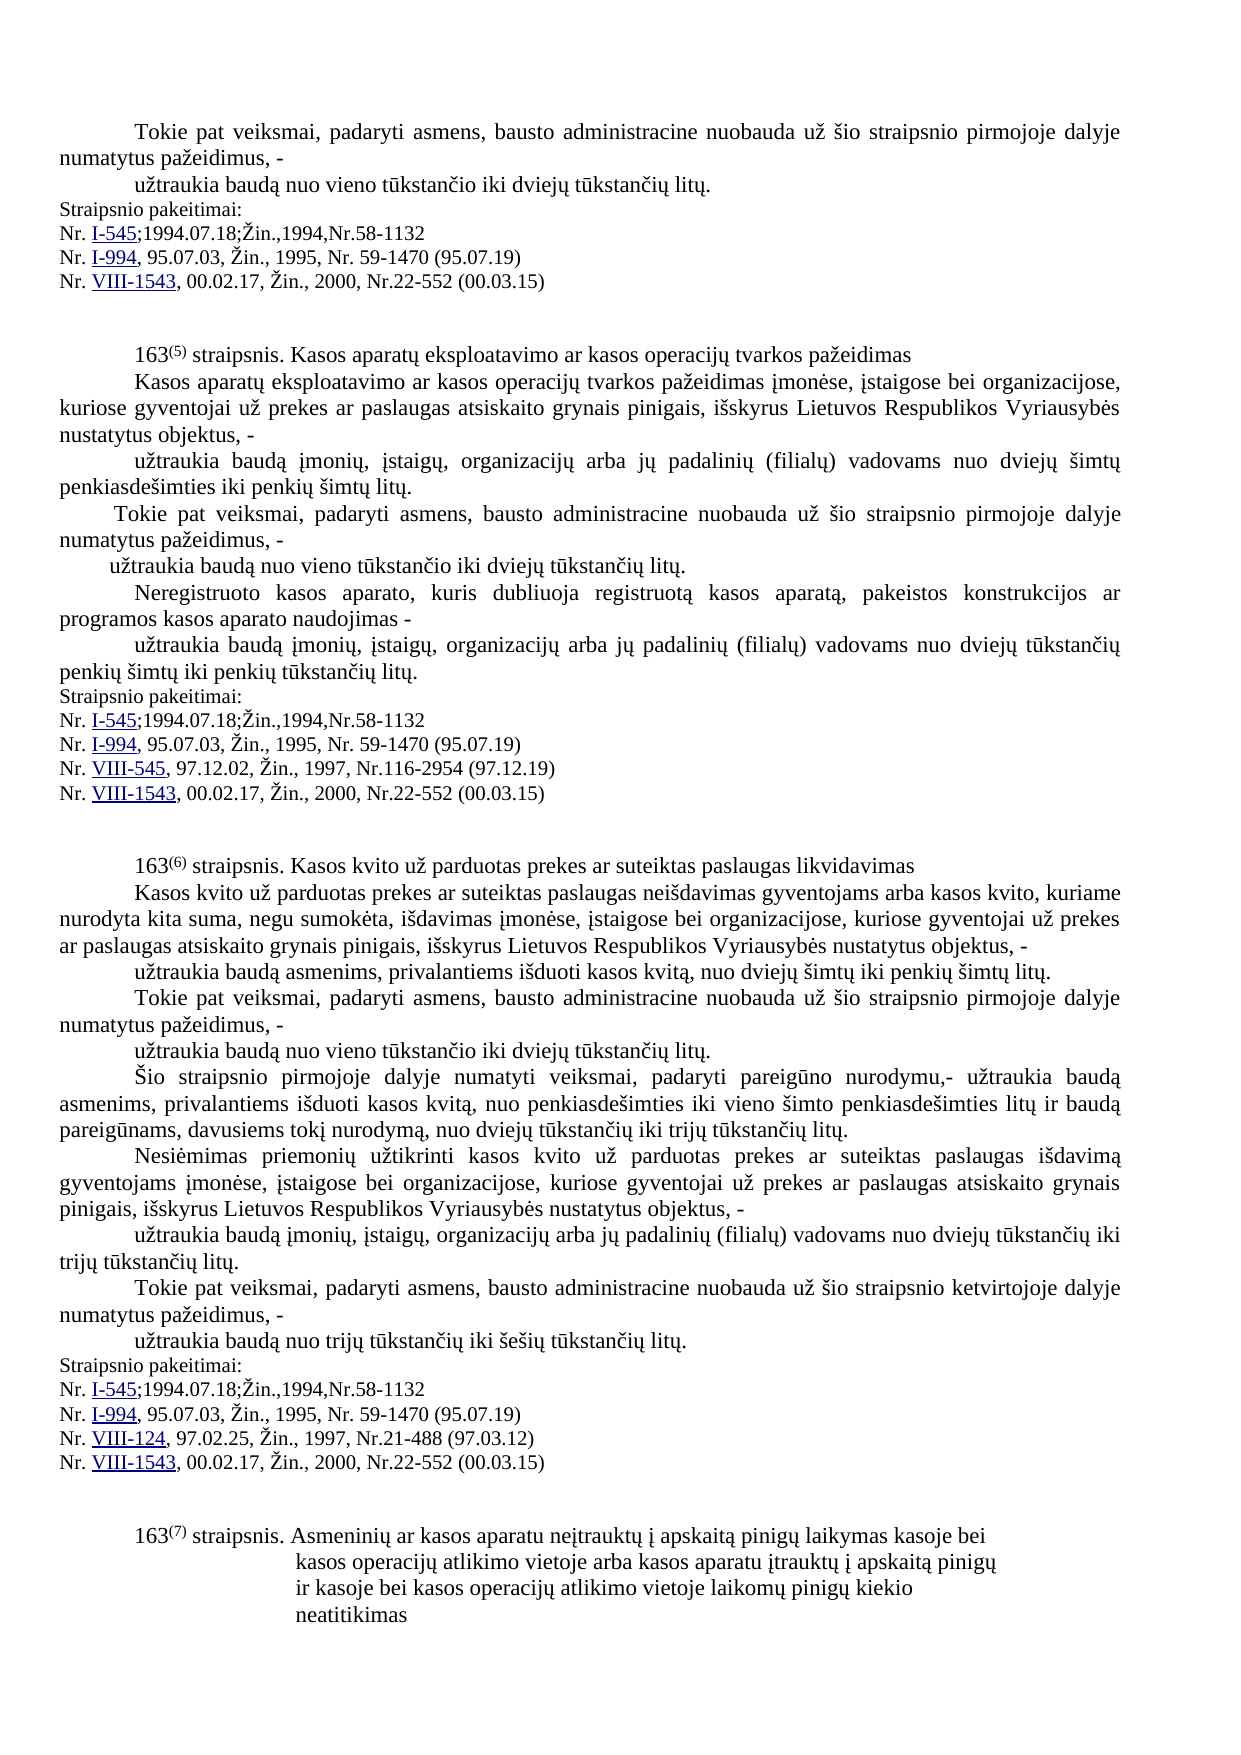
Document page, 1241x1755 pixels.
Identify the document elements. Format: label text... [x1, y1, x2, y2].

text Tokie pat veiksmai, padaryti asmens, bausto administracine nuobauda už šio straipsnio ketvirtojoje dalyje numatytus pažeidimus, - [59, 1274, 1122, 1327]
text užtraukia baudą asmenims, privalantiems išduoti kasos kvitą, nuo dviejų šimtų iki penkių šimtų litų. [59, 958, 1122, 984]
text užtraukia baudą įmonių, įstaigų, organizacijų arba jų padalinių (filialų) vadovams nuo dviejų tūkstančių iki trijų tūkstančių litų. [59, 1222, 1122, 1274]
text Nr. I-994, 95.07.03, Žin., 1995, Nr. 59-1470 (95.07.19) [59, 732, 1122, 756]
text Tokie pat veiksmai, padaryti asmens, bausto administracine nuobauda už šio straipsnio pirmojoje dalyje numatytus pažeidimus, - [59, 984, 1122, 1037]
text Nr. VIII-124, 97.02.25, Žin., 1997, Nr.21-488 (97.03.12) [59, 1426, 1122, 1449]
text 163(5) straipsnis. Kasos aparatų eksploatavimo ar kasos operacijų tvarkos pažeidimas [59, 342, 1122, 368]
text Tokie pat veiksmai, padaryti asmens, bausto administracine nuobauda už šio straipsnio pirmojoje dalyje numatytus pažeidimus, - [59, 118, 1122, 171]
text kasos operacijų atlikimo vietoje arba kasos aparatu įtrauktų į apskaitą pinigų [295, 1548, 1122, 1574]
text Šio straipsnio pirmojoje dalyje numatyti veiksmai, padaryti pareigūno nurodymu,- užtraukia baudą asmenims, privalantiems išduoti kasos kvitą, nuo penkiasdešimties iki vieno šimto penkiasdešimties litų ir baudą pareigūnams, davusiems tokį nurodymą, nuo dviejų tūkstančių iki trijų tūkstančių litų. [59, 1063, 1122, 1142]
text Nr. I-545;1994.07.18;Žin.,1994,Nr.58-1132 [59, 708, 1122, 732]
text Nesiėmimas priemonių užtikrinti kasos kvito už parduotas prekes ar suteiktas paslaugas išdavimą gyventojams įmonėse, įstaigose bei organizacijose, kuriose gyventojai už prekes ar paslaugas atsiskaito grynais pinigais, išskyrus Lietuvos Respublikos Vyriausybės nustatytus objektus, - [59, 1142, 1122, 1222]
text neatitikimas [295, 1601, 1122, 1627]
text Nr. VIII-1543, 00.02.17, Žin., 2000, Nr.22-552 (00.03.15) [59, 1449, 1122, 1474]
text Nr. VIII-1543, 00.02.17, Žin., 2000, Nr.22-552 (00.03.15) [59, 269, 1122, 293]
text ir kasoje bei kasos operacijų atlikimo vietoje laikomų pinigų kiekio [295, 1574, 1122, 1601]
text Kasos aparatų eksploatavimo ar kasos operacijų tvarkos pažeidimas įmonėse, įstaigose bei organizacijose, kuriose gyventojai už prekes ar paslaugas atsiskaito grynais pinigais, išskyrus Lietuvos Respublikos Vyriausybės nustatytus objektus, - [59, 368, 1122, 447]
text Nr. VIII-545, 97.12.02, Žin., 1997, Nr.116-2954 (97.12.19) [59, 756, 1122, 780]
text užtraukia baudą nuo vieno tūkstančio iki dviejų tūkstančių litų. [59, 552, 1122, 579]
text Straipsnio pakeitimai: [59, 197, 1122, 221]
text užtraukia baudą įmonių, įstaigų, organizacijų arba jų padalinių (filialų) vadovams nuo dviejų šimtų penkiasdešimties iki penkių šimtų litų. [59, 447, 1122, 500]
text Nr. I-545;1994.07.18;Žin.,1994,Nr.58-1132 [59, 1377, 1122, 1401]
text užtraukia baudą nuo vieno tūkstančio iki dviejų tūkstančių litų. [59, 171, 1122, 197]
text Neregistruoto kasos aparato, kuris dubliuoja registruotą kasos aparatą, pakeistos konstrukcijos ar programos kasos aparato naudojimas - [59, 579, 1122, 631]
text Nr. I-994, 95.07.03, Žin., 1995, Nr. 59-1470 (95.07.19) [59, 245, 1122, 269]
text 163(6) straipsnis. Kasos kvito už parduotas prekes ar suteiktas paslaugas likvidavimas [59, 853, 1122, 879]
text Nr. VIII-1543, 00.02.17, Žin., 2000, Nr.22-552 (00.03.15) [59, 780, 1122, 804]
text Tokie pat veiksmai, padaryti asmens, bausto administracine nuobauda už šio straipsnio pirmojoje dalyje numatytus pažeidimus, - [59, 500, 1122, 552]
text užtraukia baudą nuo vieno tūkstančio iki dviejų tūkstančių litų. [59, 1037, 1122, 1063]
text Straipsnio pakeitimai: [59, 1353, 1122, 1377]
text Straipsnio pakeitimai: [59, 684, 1122, 708]
text užtraukia baudą nuo trijų tūkstančių iki šešių tūkstančių litų. [59, 1327, 1122, 1353]
text Nr. I-545;1994.07.18;Žin.,1994,Nr.58-1132 [59, 221, 1122, 245]
text Kasos kvito už parduotas prekes ar suteiktas paslaugas neišdavimas gyventojams arba kasos kvito, kuriame nurodyta kita suma, negu sumokėta, išdavimas įmonėse, įstaigose bei organizacijose, kuriose gyventojai už prekes ar paslaugas atsiskaito grynais pinigais, išskyrus Lietuvos Respublikos Vyriausybės nustatytus objektus, - [59, 879, 1122, 958]
text užtraukia baudą įmonių, įstaigų, organizacijų arba jų padalinių (filialų) vadovams nuo dviejų tūkstančių penkių šimtų iki penkių tūkstančių litų. [59, 631, 1122, 684]
text Nr. I-994, 95.07.03, Žin., 1995, Nr. 59-1470 (95.07.19) [59, 1401, 1122, 1426]
text 163(7) straipsnis. Asmeninių ar kasos aparatu neįtrauktų į apskaitą pinigų laikymas kasoje bei [134, 1522, 1122, 1548]
